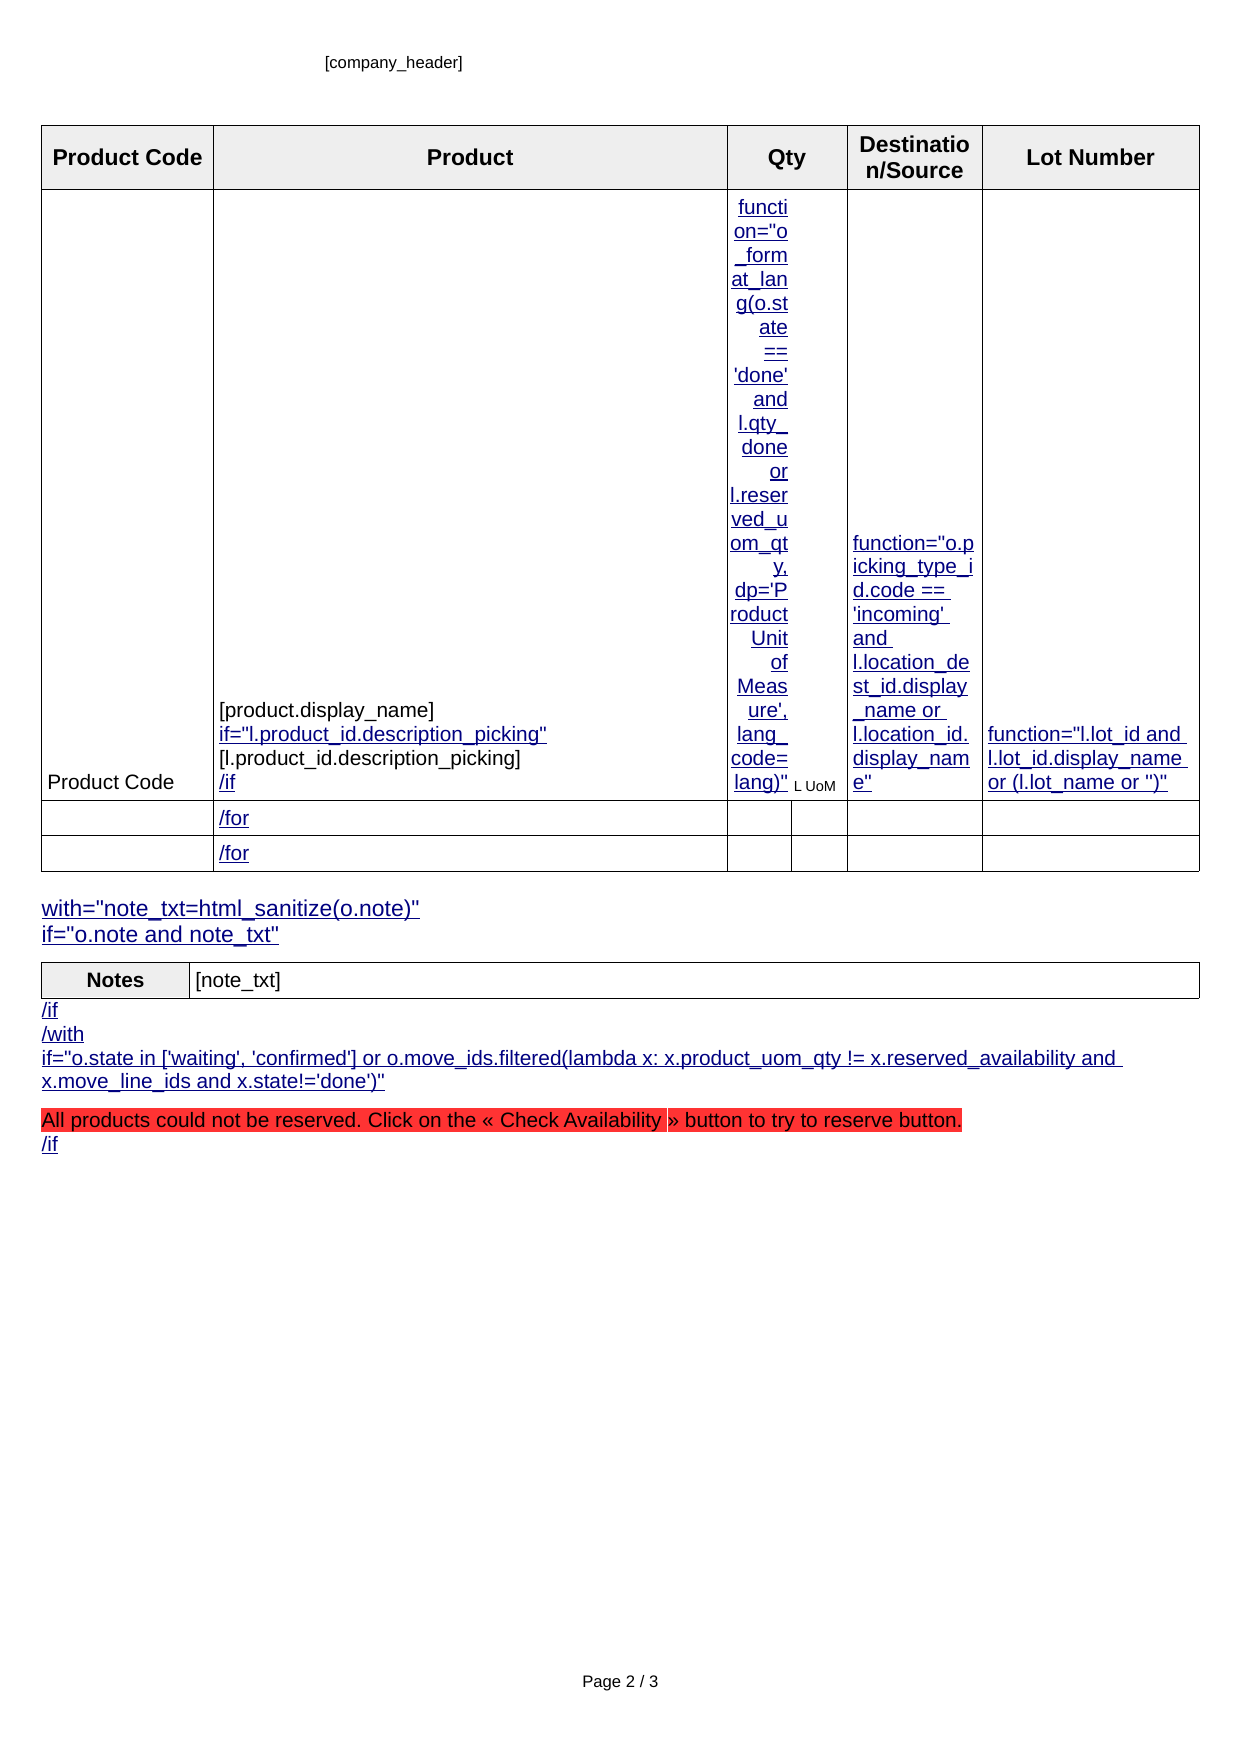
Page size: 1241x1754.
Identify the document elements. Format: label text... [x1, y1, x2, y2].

table_cell [product.display_name] if="l.product_id.description_picking" [l.product_id.description_picking] /if [214, 190, 727, 800]
table_cell [848, 801, 982, 835]
table_cell [42, 836, 213, 871]
table_header Product Code [42, 126, 213, 189]
table_cell [728, 836, 791, 871]
text if="o.state in ['waiting', 'confirmed'] or o.move_ids.filtered(lambda x: x.product_uom_qty != x.reserved_availability and x.move_line_ids and x.state!='done')" [41, 1045, 1199, 1093]
text /with [41, 1021, 1199, 1045]
table_cell function="o_format_lang(o.state == 'done' and l.qty_done or l.reserved_uom_qty, dp='Product Unit of Measure', lang_code=lang)" [728, 190, 791, 800]
table_header Product [214, 126, 727, 189]
table_header Lot Number [983, 126, 1199, 189]
table_cell [983, 801, 1199, 835]
table_header Qty [728, 126, 847, 189]
table_cell [848, 836, 982, 871]
table_header Notes [42, 963, 189, 997]
table_header Destination/Source [848, 126, 982, 189]
table_cell [983, 836, 1199, 871]
table_cell function="l.lot_id and l.lot_id.display_name or (l.lot_name or '')" [983, 190, 1199, 800]
table_cell /for [214, 801, 727, 835]
table_header [note_txt] [190, 963, 1199, 997]
table_cell L UoM [791, 190, 847, 800]
table_cell function="o.picking_type_id.code == 'incoming' and l.location_dest_id.display_name or l.location_id.display_name" [848, 190, 982, 800]
text /if [41, 1132, 1199, 1156]
text All products could not be reserved. Click on the « Check Availability » button to try to reserve button. [41, 1108, 1199, 1132]
text with="note_txt=html_sanitize(o.note)" [41, 895, 1199, 921]
table_cell [792, 801, 847, 835]
table_cell [728, 801, 791, 835]
table_cell /for [214, 836, 727, 871]
table_cell [42, 801, 213, 835]
table_cell [792, 836, 847, 871]
text /if [41, 999, 1199, 1021]
text if="o.note and note_txt" [41, 921, 1199, 947]
table_cell Product Code [42, 190, 213, 800]
